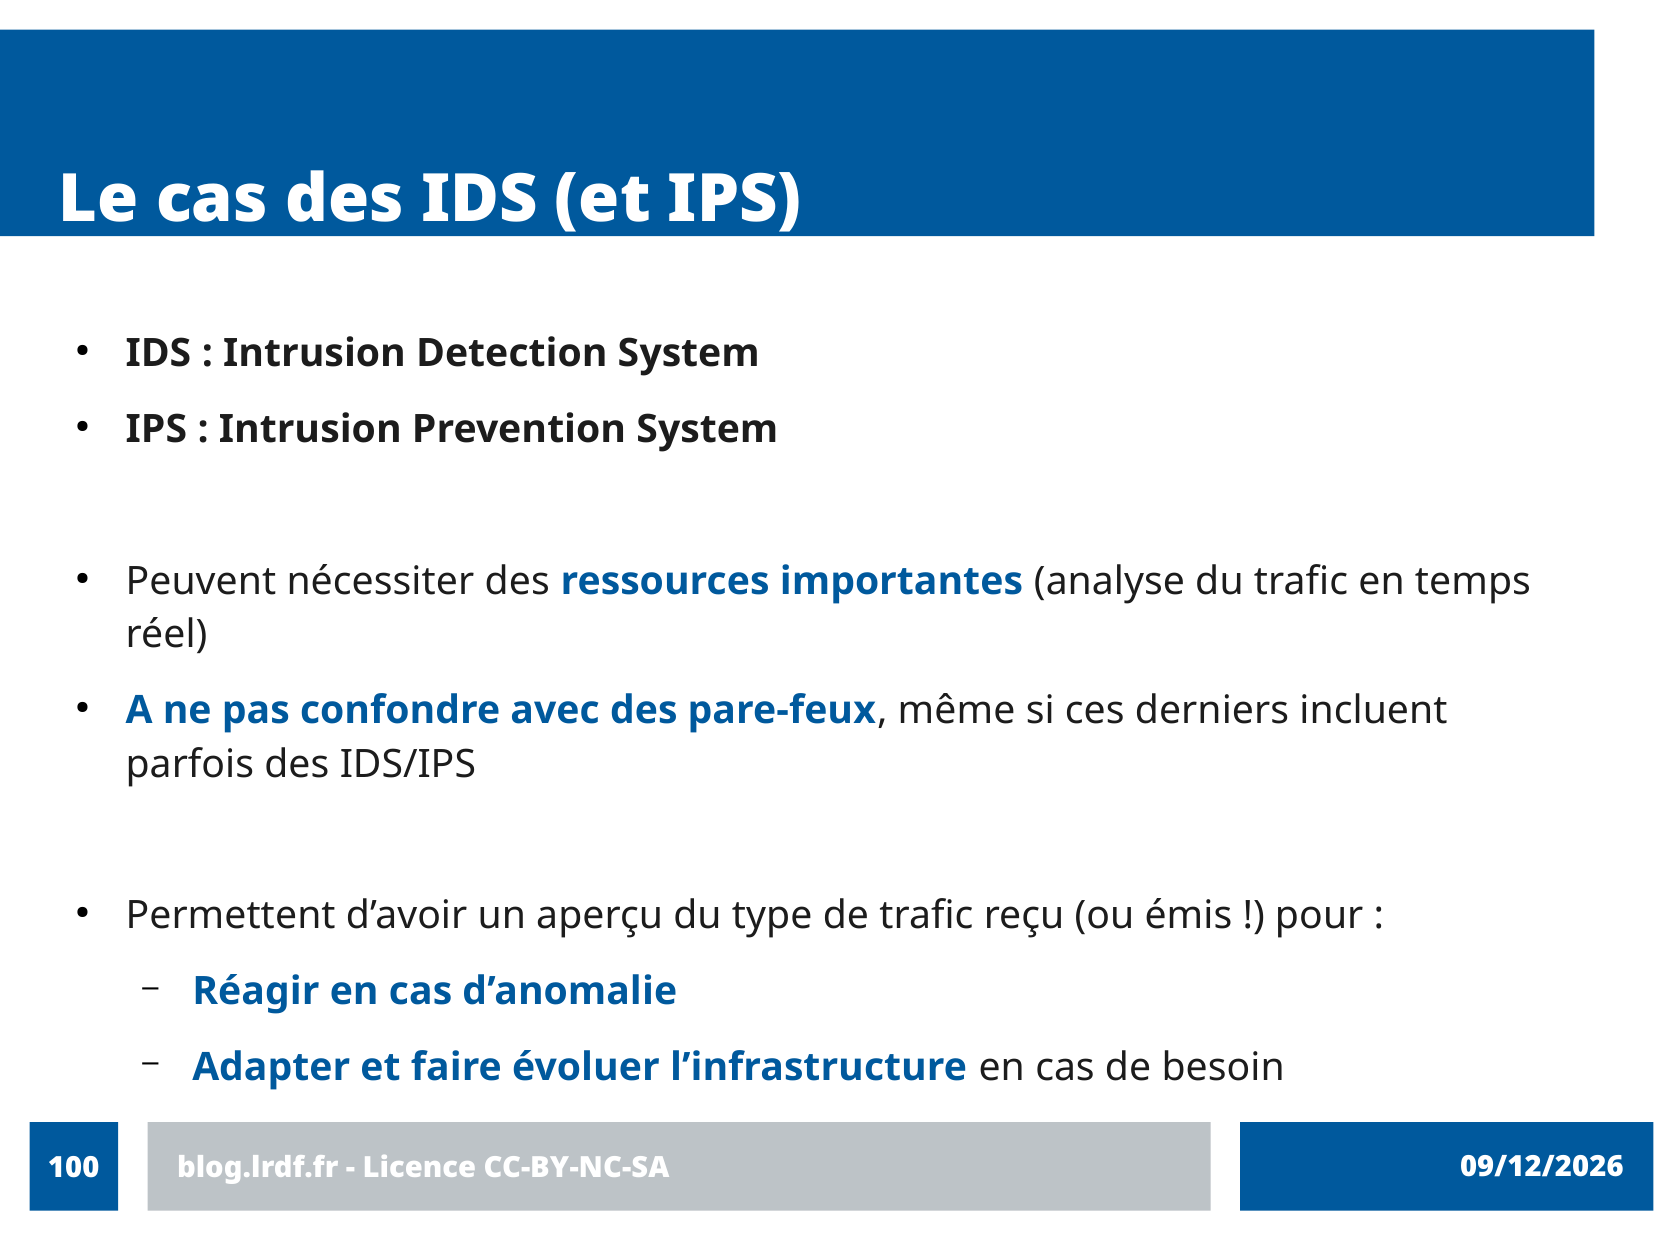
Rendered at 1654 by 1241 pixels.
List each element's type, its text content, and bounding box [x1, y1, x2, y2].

title Le cas des IDS (et IPS) [59, 59, 1595, 207]
list IDS : Intrusion Detection System IPS : Intrusion Prevention System Peuvent nécessiter des ressources importantes (analyse du trafic en temps réel) A ne pas confondre avec des pare-feux, même si ces derniers incluent parfois des IDS/IPS Permettent d’avoir un aperçu du type de trafic reçu (ou émis !) pour : Réagir en cas d’anomalie Adapter et faire évoluer l’infrastructure en cas de besoin [59, 324, 1565, 1093]
